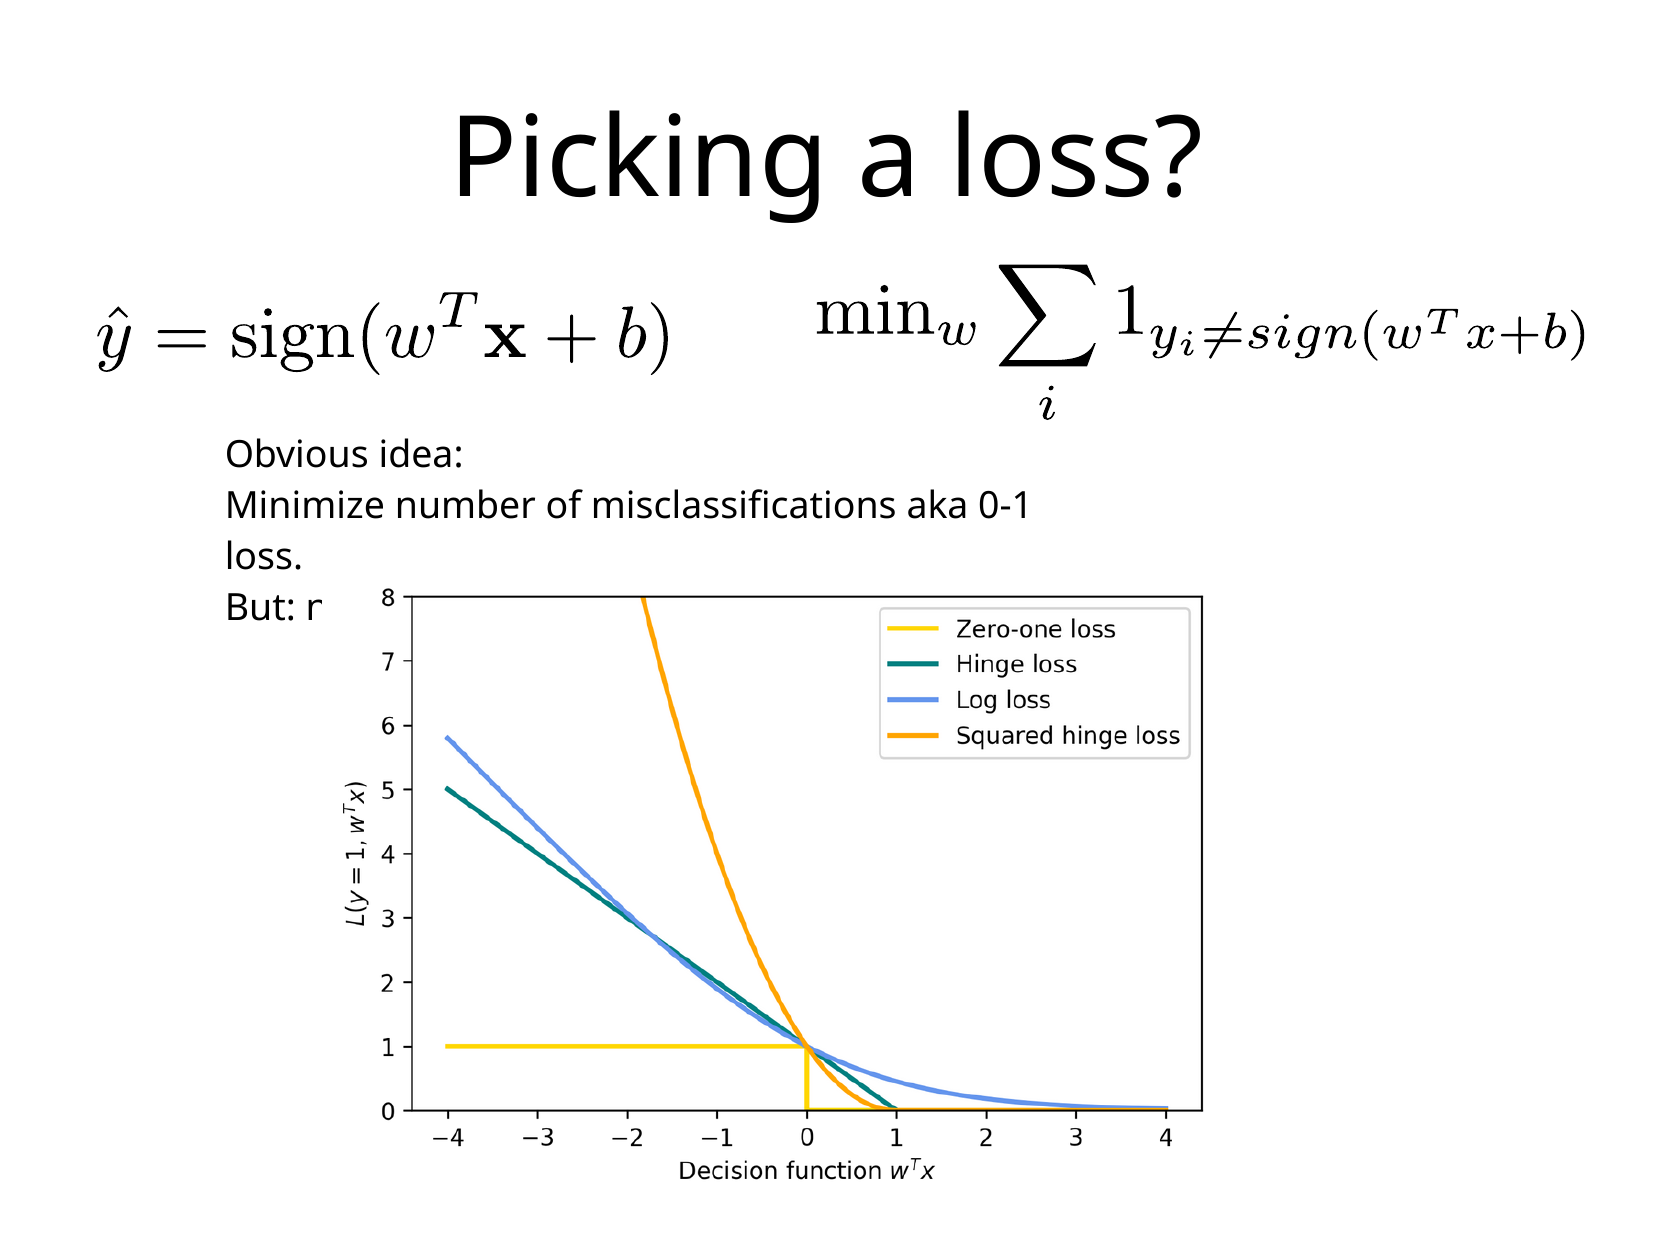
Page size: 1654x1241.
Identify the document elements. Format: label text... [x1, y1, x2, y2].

text_box [95, 292, 676, 376]
text_box [814, 257, 1591, 420]
picture [322, 569, 1216, 1197]
title Picking a loss? [82, 49, 1571, 257]
text_box Obvious idea: Minimize number of misclassifications aka 0-1 loss. But: non-convex, not continuous => Relax [210, 420, 1126, 549]
